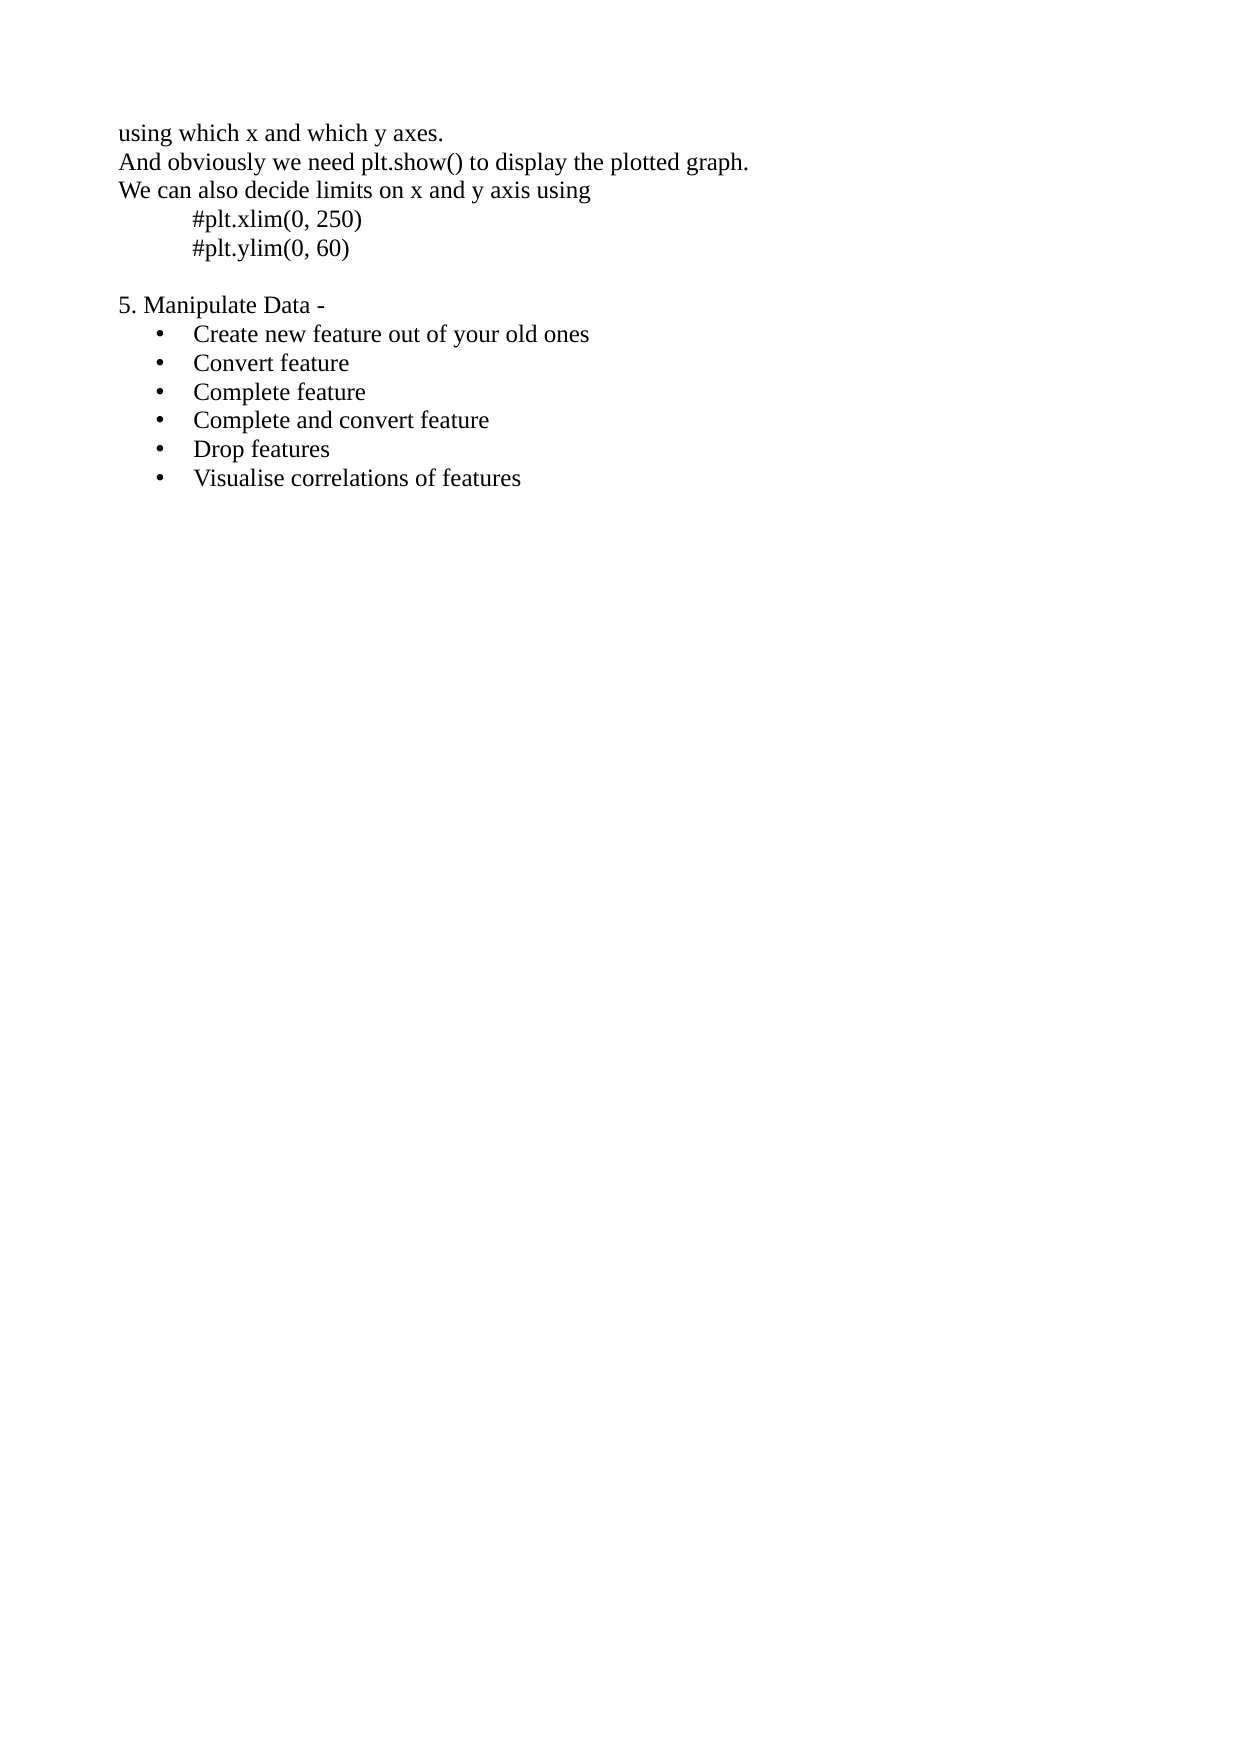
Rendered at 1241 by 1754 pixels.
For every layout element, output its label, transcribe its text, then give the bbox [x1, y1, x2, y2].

list Create new feature out of your old ones [156, 319, 1122, 348]
text using which x and which y axes. [118, 118, 1122, 147]
text We can also decide limits on x and y axis using [118, 176, 1122, 204]
text 5. Manipulate Data - [118, 291, 1122, 319]
list Drop features [156, 434, 1122, 463]
list Convert feature [156, 348, 1122, 377]
text And obviously we need plt.show() to display the plotted graph. [118, 147, 1122, 176]
text #plt.ylim(0, 60) [118, 233, 1122, 262]
list Complete feature [156, 377, 1122, 406]
list Complete and convert feature [156, 406, 1122, 434]
text #plt.xlim(0, 250) [118, 204, 1122, 233]
list Visualise correlations of features [156, 463, 1122, 492]
